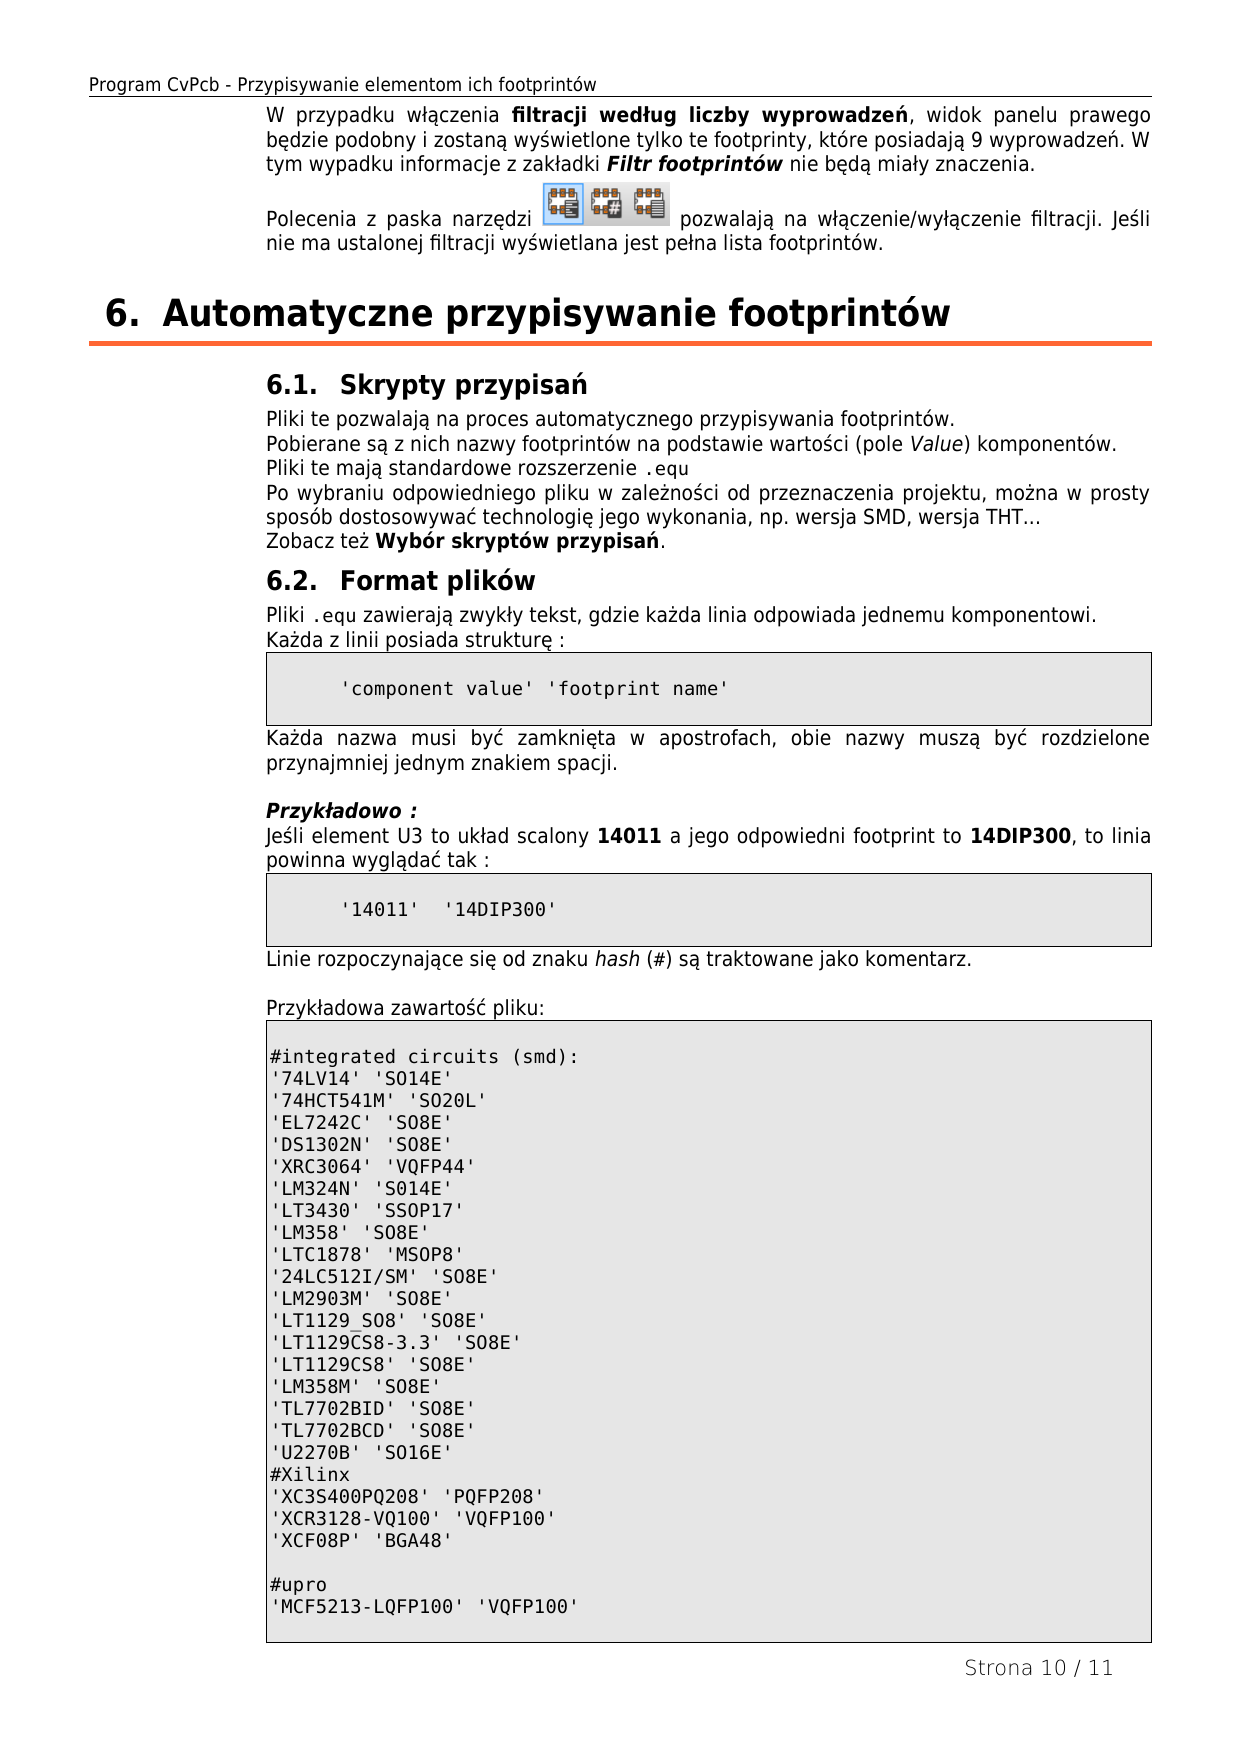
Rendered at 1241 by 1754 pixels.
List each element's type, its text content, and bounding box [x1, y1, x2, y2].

text Zobacz też Wybór skryptów przypisań. [266, 529, 1152, 554]
text Jeśli element U3 to układ scalony 14011 a jego odpowiedni footprint to 14DIP300, to linia powinna wyglądać tak : [266, 824, 1152, 873]
text 'LT1129CS8-3.3' 'SO8E' [267, 1328, 1151, 1350]
picture [542, 182, 670, 226]
text 'XC3S400PQ208' 'PQFP208' [267, 1482, 1151, 1504]
text #integrated circuits (smd): [267, 1042, 1151, 1064]
text Pliki te mają standardowe rozszerzenie .equ [266, 456, 1152, 481]
text Pliki te pozwalają na proces automatycznego przypisywania footprintów. [266, 407, 1152, 432]
text #upro [267, 1569, 1151, 1592]
text 'LT1129_SO8' 'SO8E' [267, 1306, 1151, 1328]
text Każda nazwa musi być zamknięta w apostrofach, obie nazwy muszą być rozdzielone przynajmniej jednym znakiem spacji. [266, 726, 1152, 775]
subtitle Automatyczne przypisywanie footprintów [88, 285, 1152, 346]
text Każda z linii posiada strukturę : [266, 628, 1152, 652]
text Linie rozpoczynające się od znaku hash (#) są traktowane jako komentarz. [266, 947, 1152, 971]
text 'XCR3128-VQ100' 'VQFP100' [267, 1504, 1151, 1526]
text 'XRC3064' 'VQFP44' [267, 1152, 1151, 1174]
text Przykładowa zawartość pliku: [266, 996, 1152, 1020]
text 'LTC1878' 'MSOP8' [267, 1240, 1151, 1262]
text '74HCT541M' 'SO20L' [267, 1086, 1151, 1108]
text '24LC512I/SM' 'SO8E' [267, 1262, 1151, 1284]
text 'component value' 'footprint name' [267, 674, 1151, 696]
text 'U2270B' 'SO16E' [267, 1438, 1151, 1460]
text 'LM358M' 'SO8E' [267, 1372, 1151, 1394]
text 'XCF08P' 'BGA48' [267, 1526, 1151, 1548]
text 'TL7702BCD' 'SO8E' [267, 1416, 1151, 1438]
text 'EL7242C' 'SO8E' [267, 1108, 1151, 1130]
text 'LM358' 'SO8E' [267, 1218, 1151, 1240]
text Po wybraniu odpowiedniego pliku w zależności od przeznaczenia projektu, można w prosty sposób dostosowywać technologię jego wykonania, np. wersja SMD, wersja THT... [266, 481, 1152, 529]
text Przykładowo : [266, 799, 1152, 824]
text 'LT3430' 'SSOP17' [267, 1196, 1151, 1218]
text 'MCF5213-LQFP100' 'VQFP100' [267, 1592, 1151, 1613]
text '74LV14' 'SO14E' [267, 1064, 1151, 1086]
text Pliki .equ zawierają zwykły tekst, gdzie każda linia odpowiada jednemu komponentowi. [266, 603, 1152, 628]
text 'LM2903M' 'SO8E' [267, 1284, 1151, 1306]
text 'LM324N' 'S014E' [267, 1174, 1151, 1196]
subtitle Skrypty przypisań [266, 370, 1152, 401]
text 'DS1302N' 'SO8E' [267, 1130, 1151, 1152]
text Pobierane są z nich nazwy footprintów na podstawie wartości (pole Value) komponentów. [266, 432, 1152, 456]
text 'LT1129CS8' 'SO8E' [267, 1350, 1151, 1372]
text 'TL7702BID' 'SO8E' [267, 1394, 1151, 1416]
text W przypadku włączenia filtracji według liczby wyprowadzeń, widok panelu prawego będzie podobny i zostaną wyświetlone tylko te footprinty, które posiadają 9 wyprowadzeń. W tym wypadku informacje z zakładki Filtr footprintów nie będą miały znaczenia. [266, 103, 1152, 177]
text #Xilinx [267, 1460, 1151, 1482]
subtitle Format plików [266, 566, 1152, 597]
text Polecenia z paska narzędzi pozwalają na włączenie/wyłączenie filtracji. Jeśli nie ma ustalonej filtracji wyświetlana jest pełna lista footprintów. [266, 177, 1152, 256]
text '14011' '14DIP300' [267, 895, 1151, 917]
